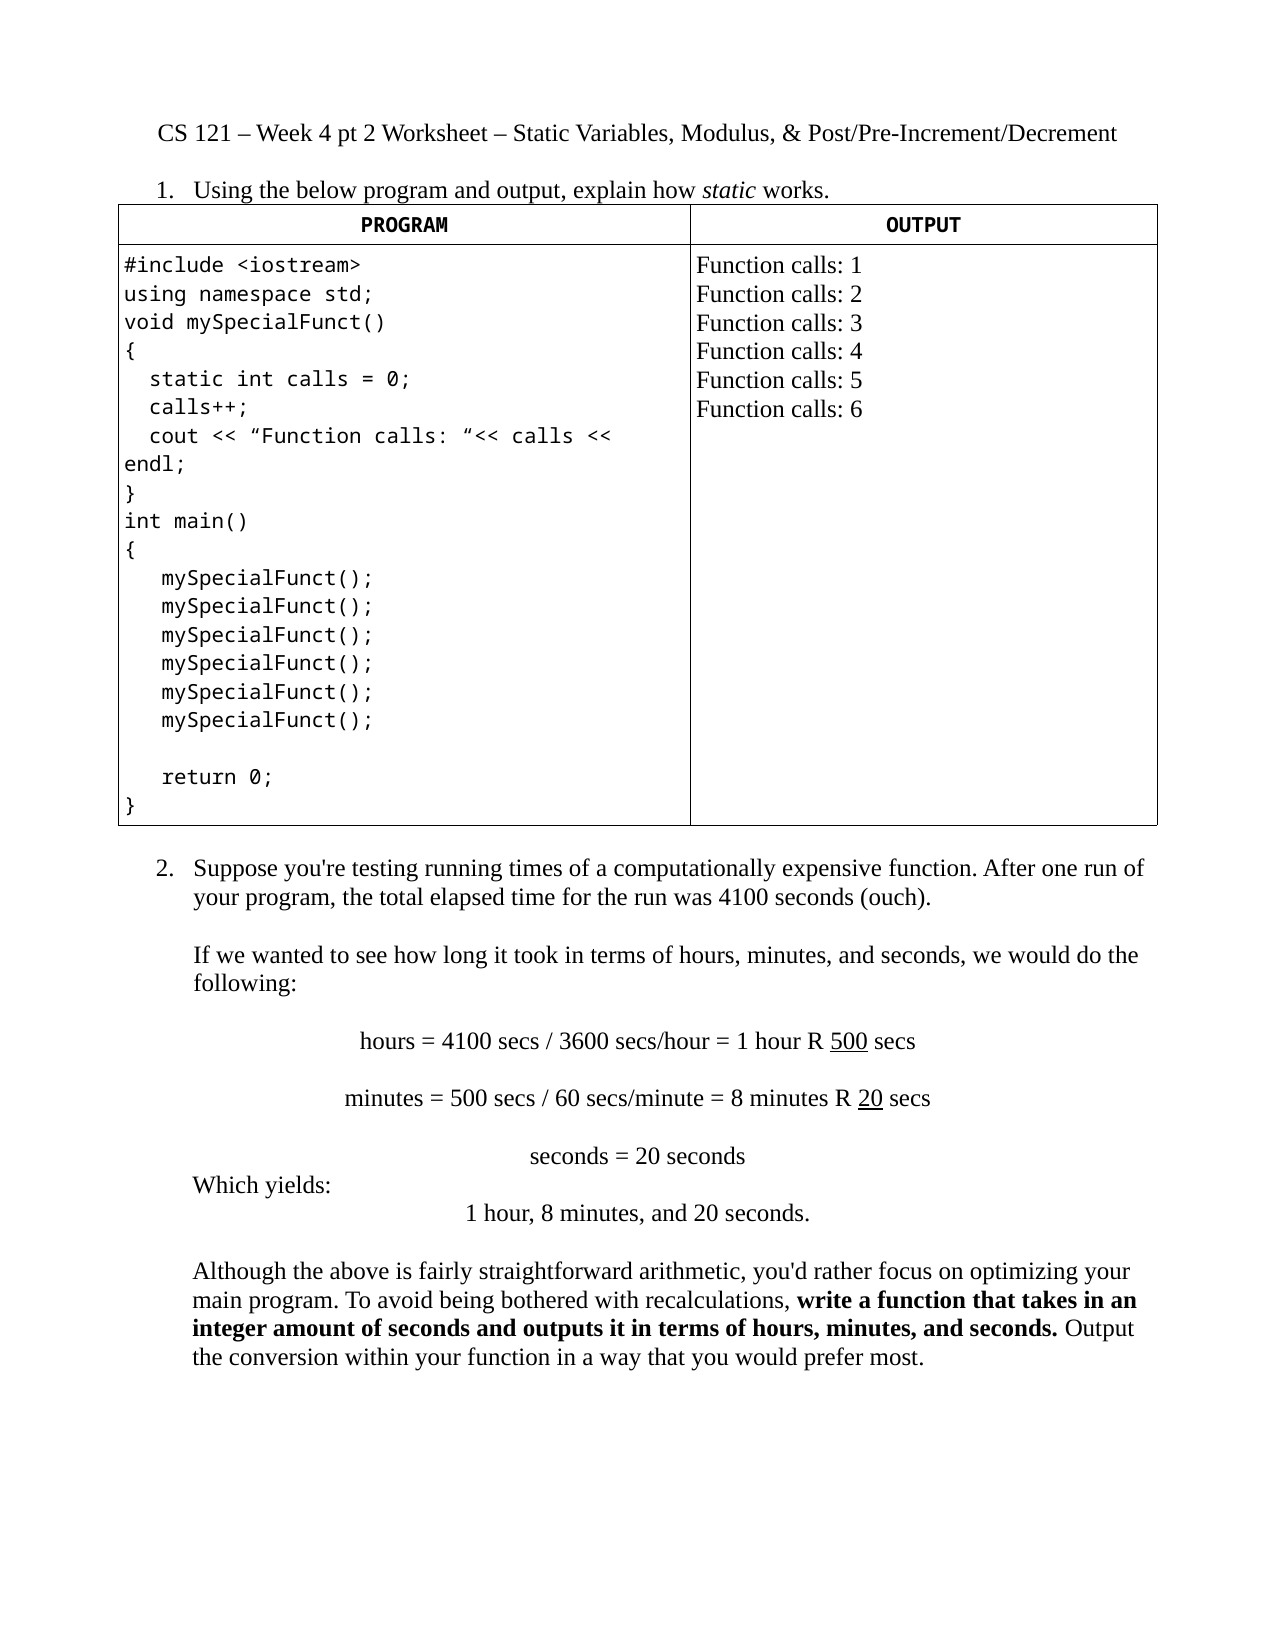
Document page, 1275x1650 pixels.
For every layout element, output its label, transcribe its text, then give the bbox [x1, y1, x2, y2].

table_cell #include <iostream> using namespace std; void mySpecialFunct() { static int calls = 0; calls++; cout << “Function calls: “<< calls << endl; } int main() { mySpecialFunct(); mySpecialFunct(); mySpecialFunct(); mySpecialFunct(); mySpecialFunct(); mySpecialFunct(); return 0; } [119, 245, 690, 825]
text hours = 4100 secs / 3600 secs/hour = 1 hour R 500 secs [118, 1026, 1157, 1055]
table_header PROGRAM [119, 205, 690, 244]
table_cell Function calls: 1 Function calls: 2 Function calls: 3 Function calls: 4 Function calls: 5 Function calls: 6 [691, 245, 1157, 825]
list If we wanted to see how long it took in terms of hours, minutes, and seconds, we would do the following: [156, 940, 1157, 997]
list Using the below program and output, explain how static works. [156, 176, 1157, 204]
text seconds = 20 seconds [118, 1141, 1157, 1170]
text Which yields: [118, 1170, 1157, 1198]
text 1 hour, 8 minutes, and 20 seconds. [118, 1198, 1157, 1227]
text CS 121 – Week 4 pt 2 Worksheet – Static Variables, Modulus, & Post/Pre-Increment/Decrement [118, 118, 1157, 147]
list Suppose you're testing running times of a computationally expensive function. After one run of your program, the total elapsed time for the run was 4100 seconds (ouch). [156, 853, 1157, 911]
text minutes = 500 secs / 60 secs/minute = 8 minutes R 20 secs [118, 1083, 1157, 1112]
table_header OUTPUT [691, 205, 1157, 244]
text Although the above is fairly straightforward arithmetic, you'd rather focus on optimizing your main program. To avoid being bothered with recalculations, write a function that takes in an integer amount of seconds and outputs it in terms of hours, minutes, and seconds. Output the conversion within your function in a way that you would prefer most. [118, 1256, 1157, 1371]
